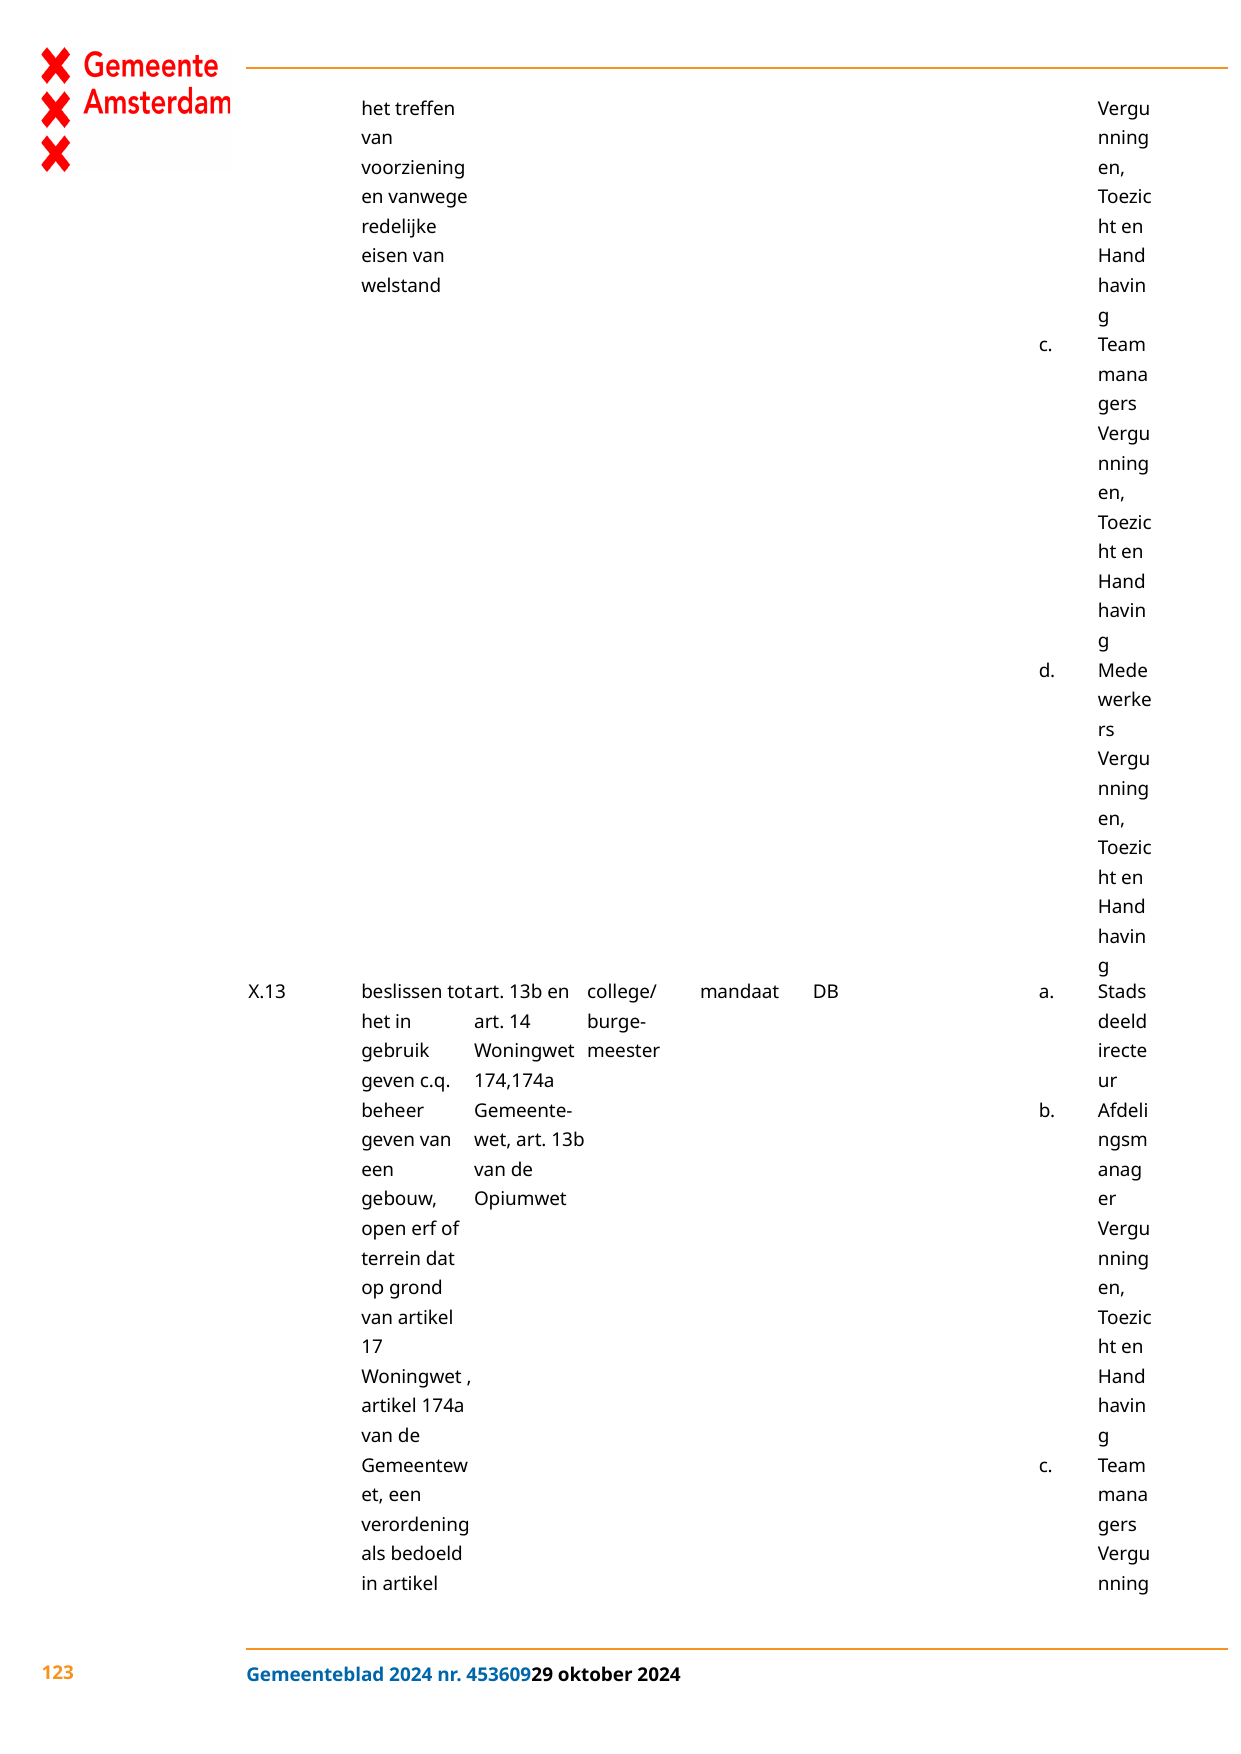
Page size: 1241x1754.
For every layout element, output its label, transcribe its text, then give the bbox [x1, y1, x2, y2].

table_cell [926, 979, 1038, 1596]
table_cell beslissen tot het in gebruik geven c.q. beheer geven van een gebouw, open erf of terrein dat op grond van artikel 17 Woningwet , artikel 174a van de Gemeentewet, een verordening als bedoeld in artikel [361, 979, 474, 1596]
table_cell Stadsdeeldirecteur Afdelingsmanager Vergunningen, Toezicht en Handhaving Teammanagers Vergunning [1039, 979, 1152, 1596]
table_cell mandaat [700, 979, 813, 1596]
table_cell art. 13b en art. 14 Woningwet 174,174a Gemeente-wet, art. 13b van de Opiumwet [474, 979, 587, 1596]
table_cell [474, 95, 587, 978]
table_cell [700, 95, 813, 978]
table_cell college/ burge-meester [587, 979, 700, 1596]
table_cell [587, 95, 700, 978]
picture [41, 47, 231, 172]
table_cell het treffen van voorzieningen vanwege redelijke eisen van welstand [361, 95, 474, 978]
table_cell DB [813, 979, 926, 1596]
table_cell [248, 95, 361, 978]
table_cell X.13 [248, 979, 361, 1596]
table_cell Vergunningen, Toezicht en Handhaving Teammanagers Vergunningen, Toezicht en Handhaving Medewerkers Vergunningen, Toezicht en Handhaving [1039, 95, 1152, 978]
table_cell [926, 95, 1038, 978]
table_cell [813, 95, 926, 978]
